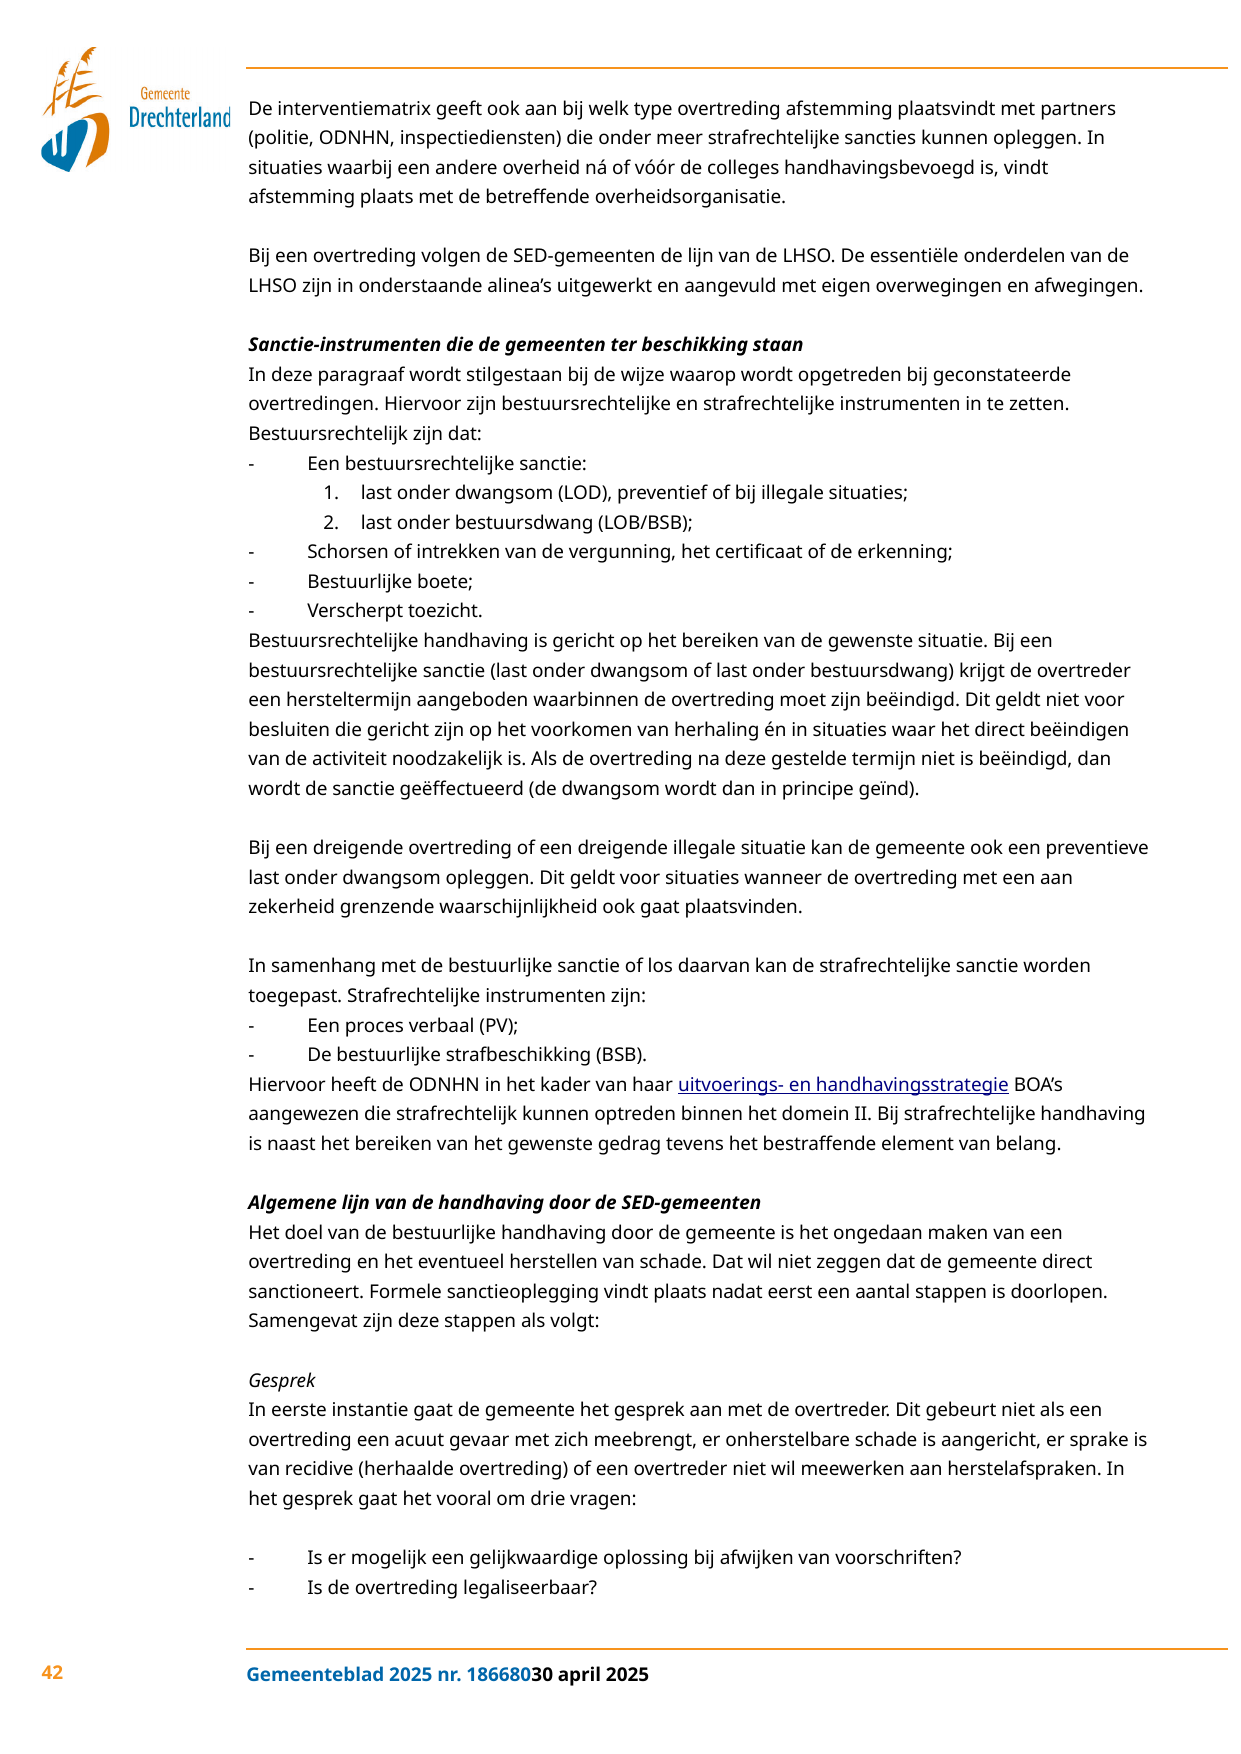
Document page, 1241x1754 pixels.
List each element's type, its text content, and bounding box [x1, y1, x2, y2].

list last onder bestuursdwang (LOB/BSB); [323, 509, 1152, 535]
text Bij een overtreding volgen de SED-gemeenten de lijn van de LHSO. De essentiële onderdelen van de LHSO zijn in onderstaande alinea’s uitgewerkt en aangevuld met eigen overwegingen en afwegingen. [248, 243, 1152, 298]
text In eerste instantie gaat de gemeente het gesprek aan met de overtreder. Dit gebeurt niet als een overtreding een acuut gevaar met zich meebrengt, er onherstelbare schade is aangericht, er sprake is van recidive (herhaalde overtreding) of een overtreder niet wil meewerken aan herstelafspraken. In het gesprek gaat het vooral om drie vragen: [248, 1396, 1152, 1511]
list Een proces verbaal (PV); [248, 1012, 1152, 1038]
text In deze paragraaf wordt stilgestaan bij de wijze waarop wordt opgetreden bij geconstateerde overtredingen. Hiervoor zijn bestuursrechtelijke en strafrechtelijke instrumenten in te zetten. Bestuursrechtelijk zijn dat: [248, 361, 1152, 446]
text De interventiematrix geeft ook aan bij welk type overtreding afstemming plaatsvindt met partners (politie, ODNHN, inspectiediensten) die onder meer strafrechtelijke sancties kunnen opleggen. In situaties waarbij een andere overheid ná of vóór de colleges handhavingsbevoegd is, vindt afstemming plaats met de betreffende overheidsorganisatie. [248, 95, 1152, 209]
picture [41, 47, 231, 172]
list Is de overtreding legaliseerbaar? [248, 1574, 1152, 1600]
list Is er mogelijk een gelijkwaardige oplossing bij afwijken van voorschriften? [248, 1544, 1152, 1570]
list Schorsen of intrekken van de vergunning, het certificaat of de erkenning; [248, 538, 1152, 564]
text Gesprek [248, 1367, 1152, 1393]
text In samenhang met de bestuurlijke sanctie of los daarvan kan de strafrechtelijke sanctie worden toegepast. Strafrechtelijke instrumenten zijn: [248, 953, 1152, 1008]
text Bestuursrechtelijke handhaving is gericht op het bereiken van de gewenste situatie. Bij een bestuursrechtelijke sanctie (last onder dwangsom of last onder bestuursdwang) krijgt de overtreder een hersteltermijn aangeboden waarbinnen de overtreding moet zijn beëindigd. Dit geldt niet voor besluiten die gericht zijn op het voorkomen van herhaling én in situaties waar het direct beëindigen van de activiteit noodzakelijk is. Als de overtreding na deze gestelde termijn niet is beëindigd, dan wordt de sanctie geëffectueerd (de dwangsom wordt dan in principe geïnd). [248, 627, 1152, 801]
list last onder dwangsom (LOD), preventief of bij illegale situaties; [323, 479, 1152, 505]
list De bestuurlijke strafbeschikking (BSB). [248, 1041, 1152, 1067]
text Het doel van de bestuurlijke handhaving door de gemeente is het ongedaan maken van een overtreding en het eventueel herstellen van schade. Dat wil niet zeggen dat de gemeente direct sanctioneert. Formele sanctieoplegging vindt plaats nadat eerst een aantal stappen is doorlopen. Samengevat zijn deze stappen als volgt: [248, 1219, 1152, 1333]
picture [41, 158, 64, 172]
list Bestuurlijke boete; [248, 568, 1152, 594]
list Een bestuursrechtelijke sanctie: [248, 450, 1152, 476]
text Hiervoor heeft de ODNHN in het kader van haar uitvoerings- en handhavingsstrategie BOA’s aangewezen die strafrechtelijk kunnen optreden binnen het domein II. Bij strafrechtelijke handhaving is naast het bereiken van het gewenste gedrag tevens het bestraffende element van belang. [248, 1071, 1152, 1156]
text Sanctie-instrumenten die de gemeenten ter beschikking staan [248, 331, 1152, 357]
text Bij een dreigende overtreding of een dreigende illegale situatie kan de gemeente ook een preventieve last onder dwangsom opleggen. Dit geldt voor situaties wanneer de overtreding met een aan zekerheid grenzende waarschijnlijkheid ook gaat plaatsvinden. [248, 834, 1152, 919]
picture [226, 115, 231, 124]
text Algemene lijn van de handhaving door de SED-gemeenten [248, 1189, 1152, 1215]
list Verscherpt toezicht. [248, 598, 1152, 623]
